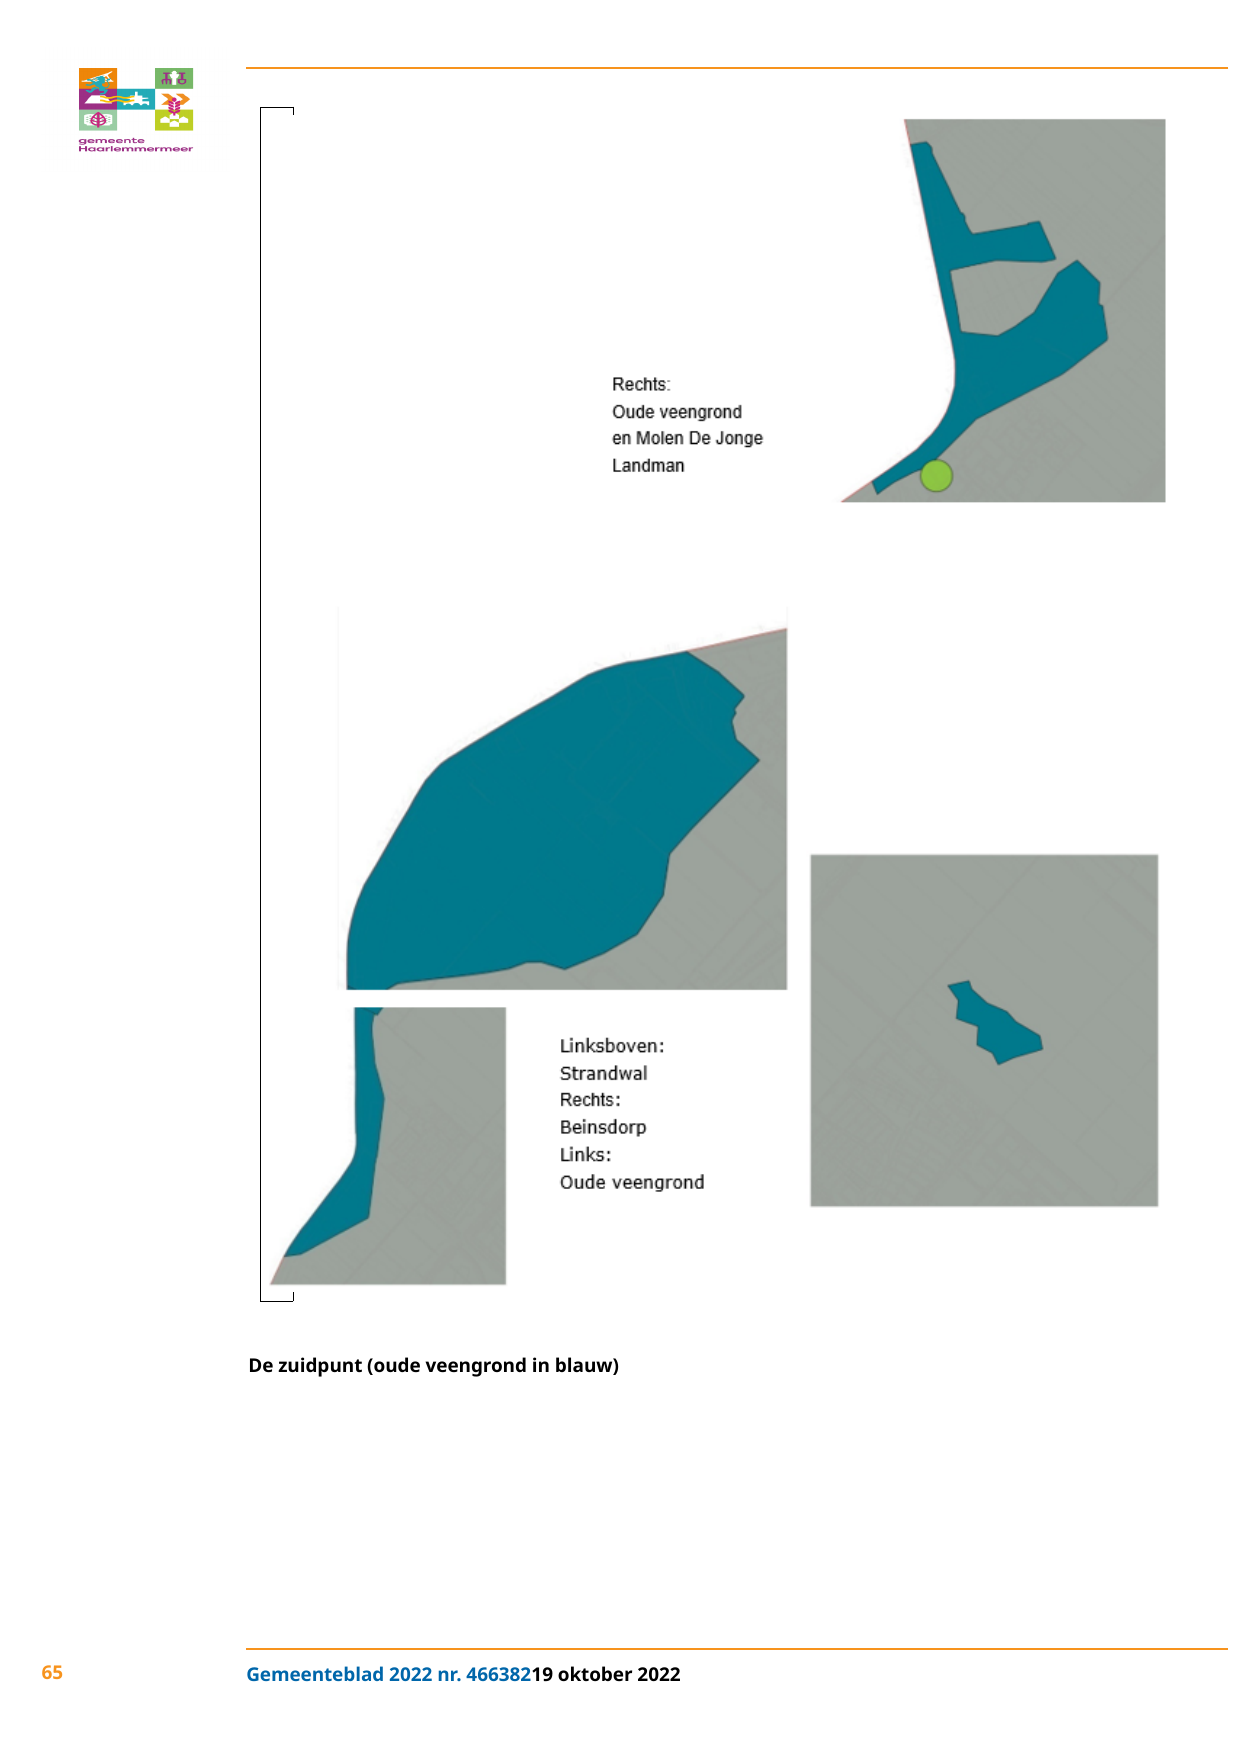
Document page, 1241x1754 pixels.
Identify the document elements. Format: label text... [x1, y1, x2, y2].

picture [41, 47, 231, 172]
text De zuidpunt (oude veengrond in blauw) [248, 1352, 1152, 1378]
picture [268, 115, 1173, 1292]
